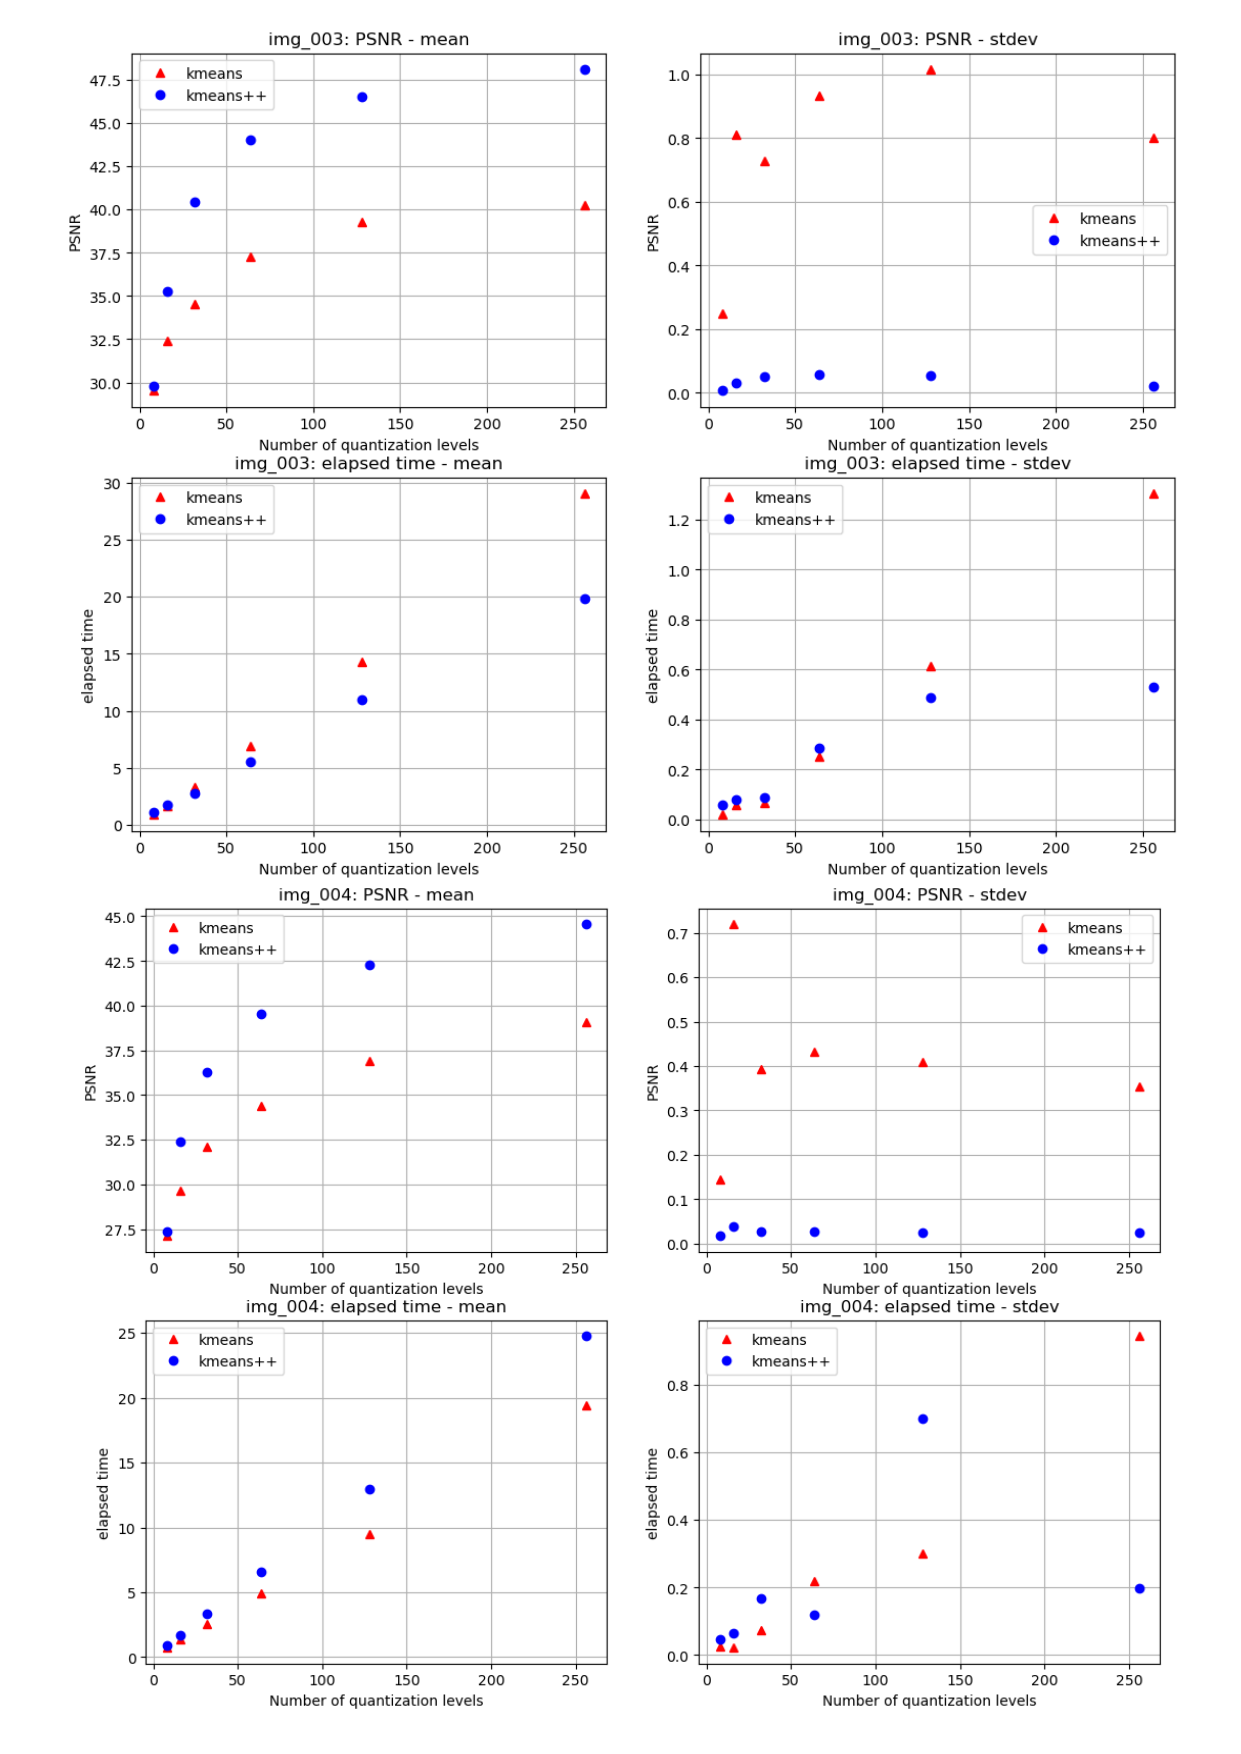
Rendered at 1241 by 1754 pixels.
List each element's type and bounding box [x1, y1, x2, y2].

picture [58, 22, 1185, 1718]
